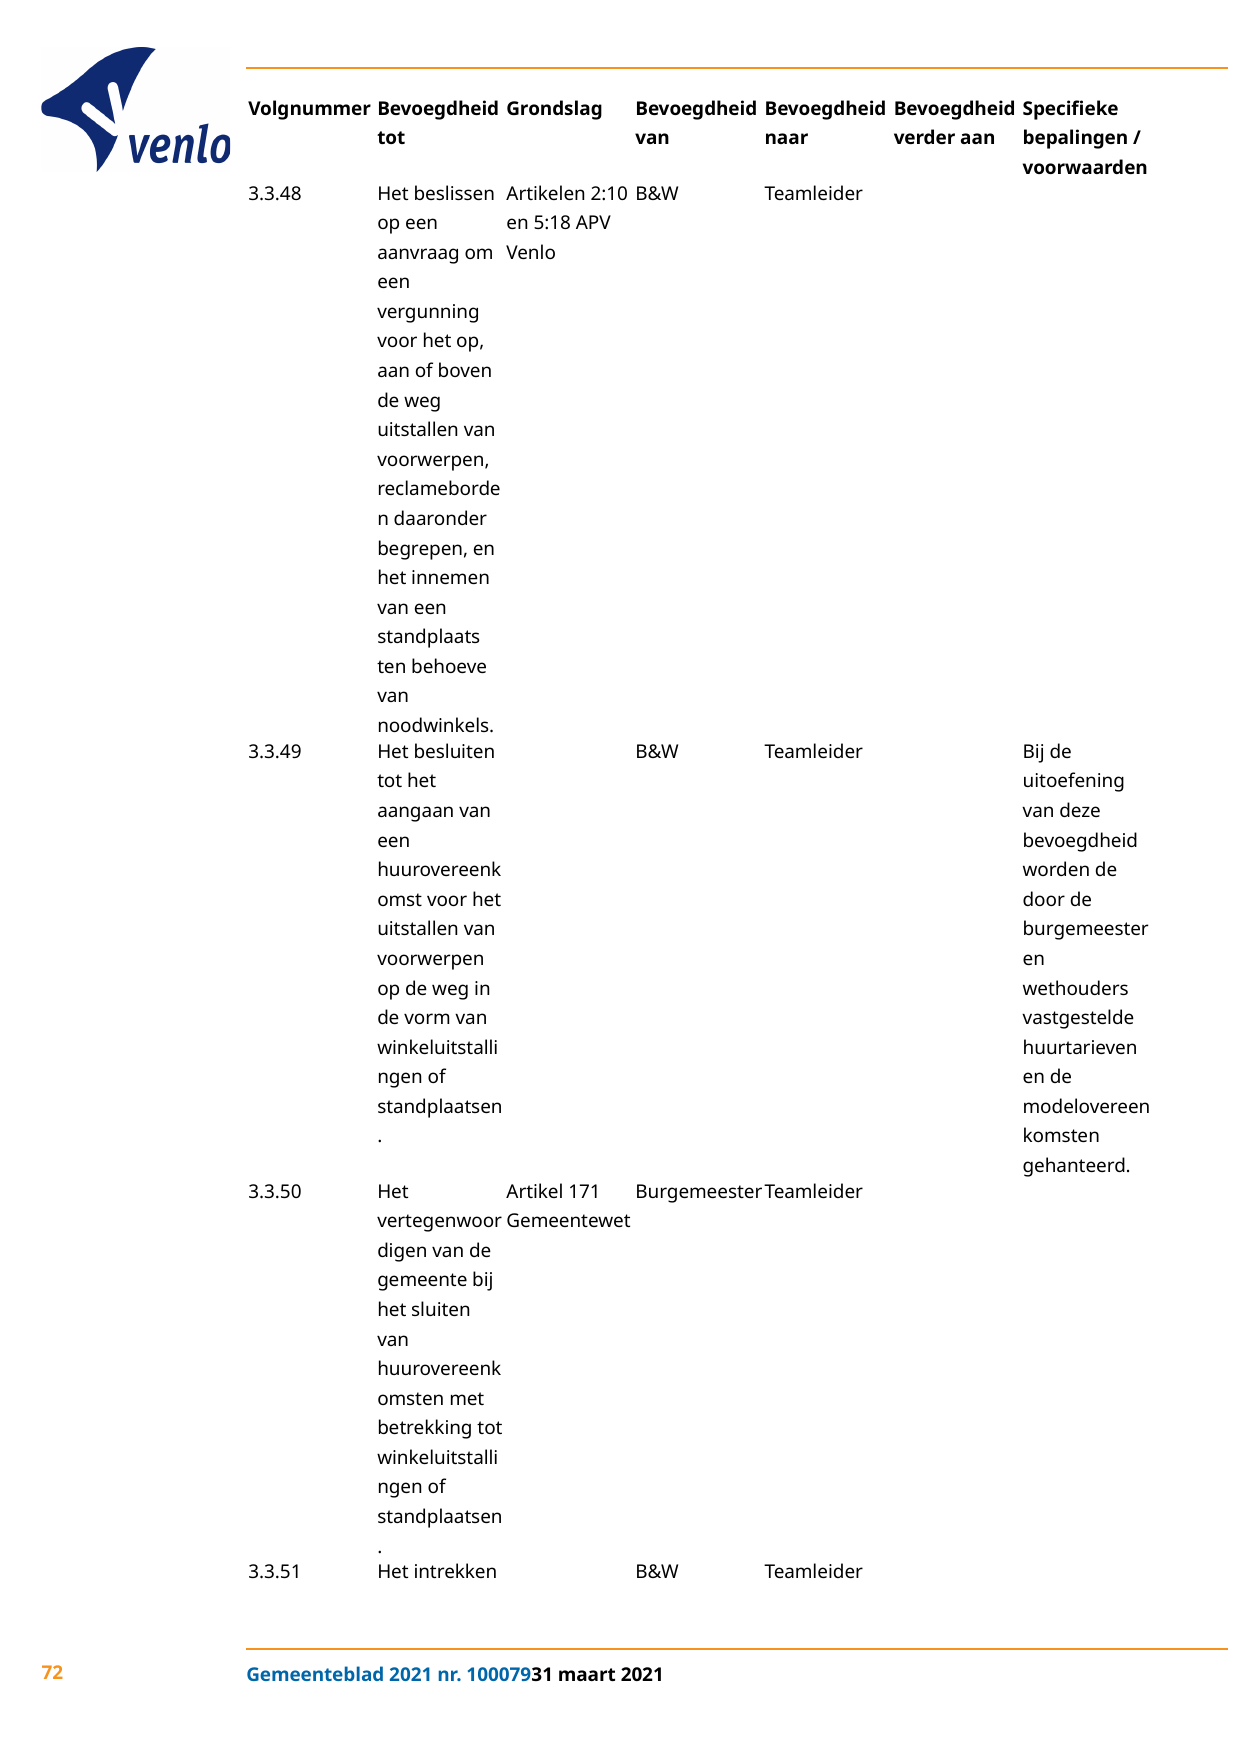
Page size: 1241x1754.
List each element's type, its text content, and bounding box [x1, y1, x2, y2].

table_cell [1023, 180, 1152, 738]
picture [41, 47, 231, 172]
table_cell B&W [635, 1559, 764, 1584]
table_cell Bij de uitoefening van deze bevoegdheid worden de door de burgemeester en wethouders vastgestelde huurtarieven en de modelovereenkomsten gehanteerd. [1023, 738, 1152, 1178]
table_cell Burgemeester [635, 1178, 764, 1559]
table_cell [1023, 1559, 1152, 1584]
table_cell [1023, 1178, 1152, 1559]
table_cell [894, 1178, 1022, 1559]
table_cell 3.3.50 [248, 1178, 377, 1559]
table_cell Het besluiten tot het aangaan van een huurovereenkomst voor het uitstallen van voorwerpen op de weg in de vorm van winkeluitstallingen of standplaatsen. [377, 738, 506, 1178]
table_cell 3.3.51 [248, 1559, 377, 1584]
table_header Bevoegdheid tot [377, 95, 506, 180]
table_cell Het vertegenwoordigen van de gemeente bij het sluiten van huurovereenkomsten met betrekking tot winkeluitstallingen of standplaatsen. [377, 1178, 506, 1559]
table_cell Het intrekken [377, 1559, 506, 1584]
table_cell B&W [635, 180, 764, 738]
table_cell Artikelen 2:10 en 5:18 APV Venlo [506, 180, 635, 738]
table_cell Teamleider [764, 180, 893, 738]
table_cell 3.3.48 [248, 180, 377, 738]
table_cell 3.3.49 [248, 738, 377, 1178]
table_header Volgnummer [248, 95, 377, 180]
table_cell Artikel 171 Gemeentewet [506, 1178, 635, 1559]
table_cell B&W [635, 738, 764, 1178]
table_header Bevoegdheid verder aan [894, 95, 1022, 180]
table_header Bevoegdheid van [635, 95, 764, 180]
table_cell Teamleider [764, 1559, 893, 1584]
table_cell [506, 738, 635, 1178]
table_header Grondslag [506, 95, 635, 180]
table_cell Teamleider [764, 1178, 893, 1559]
table_cell Het beslissen op een aanvraag om een vergunning voor het op, aan of boven de weg uitstallen van voorwerpen, reclameborden daaronder begrepen, en het innemen van een standplaats ten behoeve van noodwinkels. [377, 180, 506, 738]
table_cell [894, 180, 1022, 738]
table_header Bevoegdheid naar [764, 95, 893, 180]
table_cell [894, 1559, 1022, 1584]
table_header Specifieke bepalingen / voorwaarden [1023, 95, 1152, 180]
table_cell [894, 738, 1022, 1178]
table_cell [506, 1559, 635, 1584]
table_cell Teamleider [764, 738, 893, 1178]
